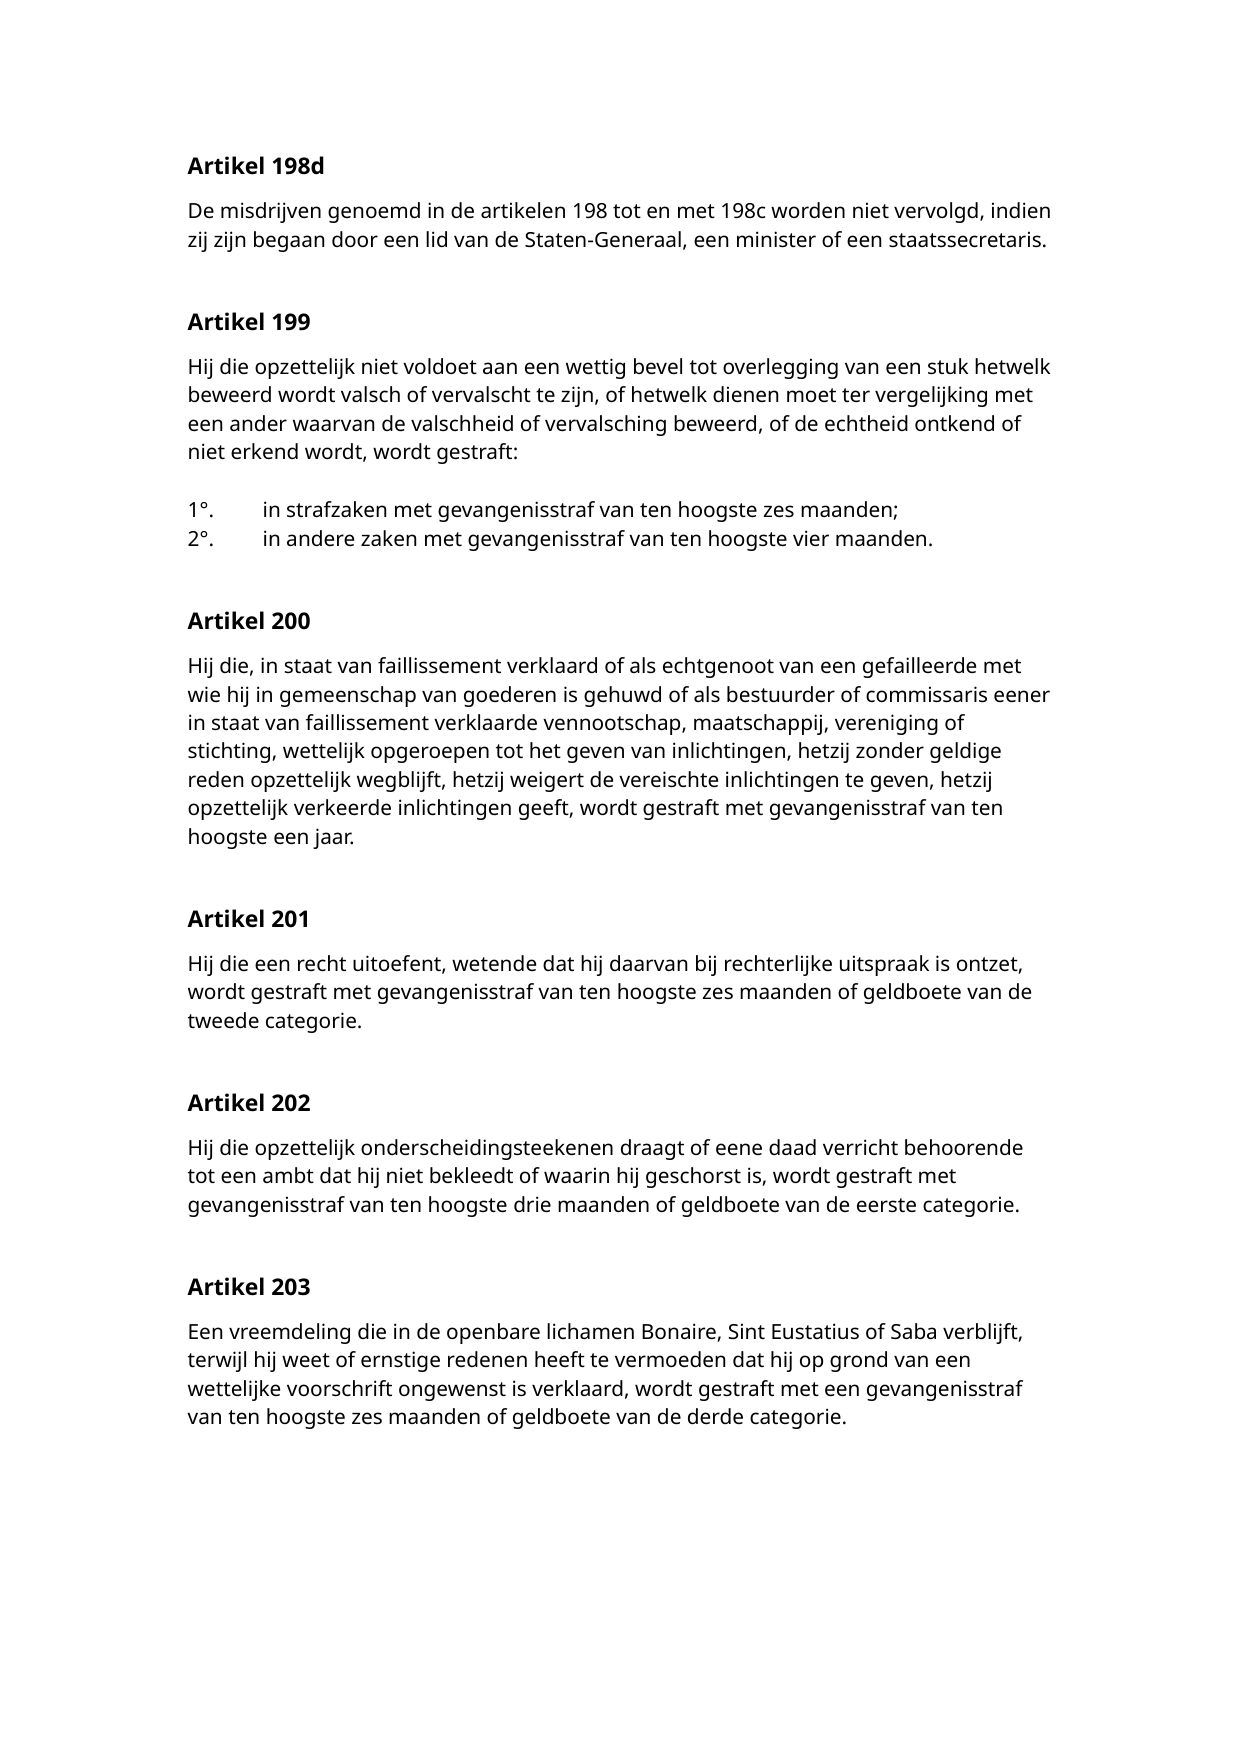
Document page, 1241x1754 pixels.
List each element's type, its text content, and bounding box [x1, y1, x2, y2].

text De misdrijven genoemd in de artikelen 198 tot en met 198c worden niet vervolgd, indien zij zijn begaan door een lid van de Staten-Generaal, een minister of een staatssecretaris. [187, 196, 1053, 253]
subtitle Artikel 198d [187, 150, 1053, 181]
list in andere zaken met gevangenisstraf van ten hoogste vier maanden. [187, 524, 1053, 552]
text Een vreemdeling die in de openbare lichamen Bonaire, Sint Eustatius of Saba verblijft, terwijl hij weet of ernstige redenen heeft te vermoeden dat hij op grond van een wettelijke voorschrift ongewenst is verklaard, wordt gestraft met een gevangenisstraf van ten hoogste zes maanden of geldboete van de derde categorie. [187, 1317, 1053, 1431]
text Hij die opzettelijk onderscheidingsteekenen draagt of eene daad verricht behoorende tot een ambt dat hij niet bekleedt of waarin hij geschorst is, wordt gestraft met gevangenisstraf van ten hoogste drie maanden of geldboete van de eerste categorie. [187, 1133, 1053, 1218]
list in strafzaken met gevangenisstraf van ten hoogste zes maanden; [187, 496, 1053, 524]
subtitle Artikel 200 [187, 605, 1053, 636]
text Hij die een recht uitoefent, wetende dat hij daarvan bij rechterlijke uitspraak is ontzet, wordt gestraft met gevangenisstraf van ten hoogste zes maanden of geldboete van de tweede categorie. [187, 949, 1053, 1034]
subtitle Artikel 203 [187, 1271, 1053, 1302]
subtitle Artikel 202 [187, 1087, 1053, 1118]
subtitle Artikel 199 [187, 306, 1053, 337]
subtitle Artikel 201 [187, 903, 1053, 934]
text Hij die, in staat van faillissement verklaard of als echtgenoot van een gefailleerde met wie hij in gemeenschap van goederen is gehuwd of als bestuurder of commissaris eener in staat van faillissement verklaarde vennootschap, maatschappij, vereniging of stichting, wettelijk opgeroepen tot het geven van inlichtingen, hetzij zonder geldige reden opzettelijk wegblijft, hetzij weigert de vereischte inlichtingen te geven, hetzij opzettelijk verkeerde inlichtingen geeft, wordt gestraft met gevangenisstraf van ten hoogste een jaar. [187, 651, 1053, 850]
text Hij die opzettelijk niet voldoet aan een wettig bevel tot overlegging van een stuk hetwelk beweerd wordt valsch of vervalscht te zijn, of hetwelk dienen moet ter vergelijking met een ander waarvan de valschheid of vervalsching beweerd, of de echtheid ontkend of niet erkend wordt, wordt gestraft: [187, 352, 1053, 466]
